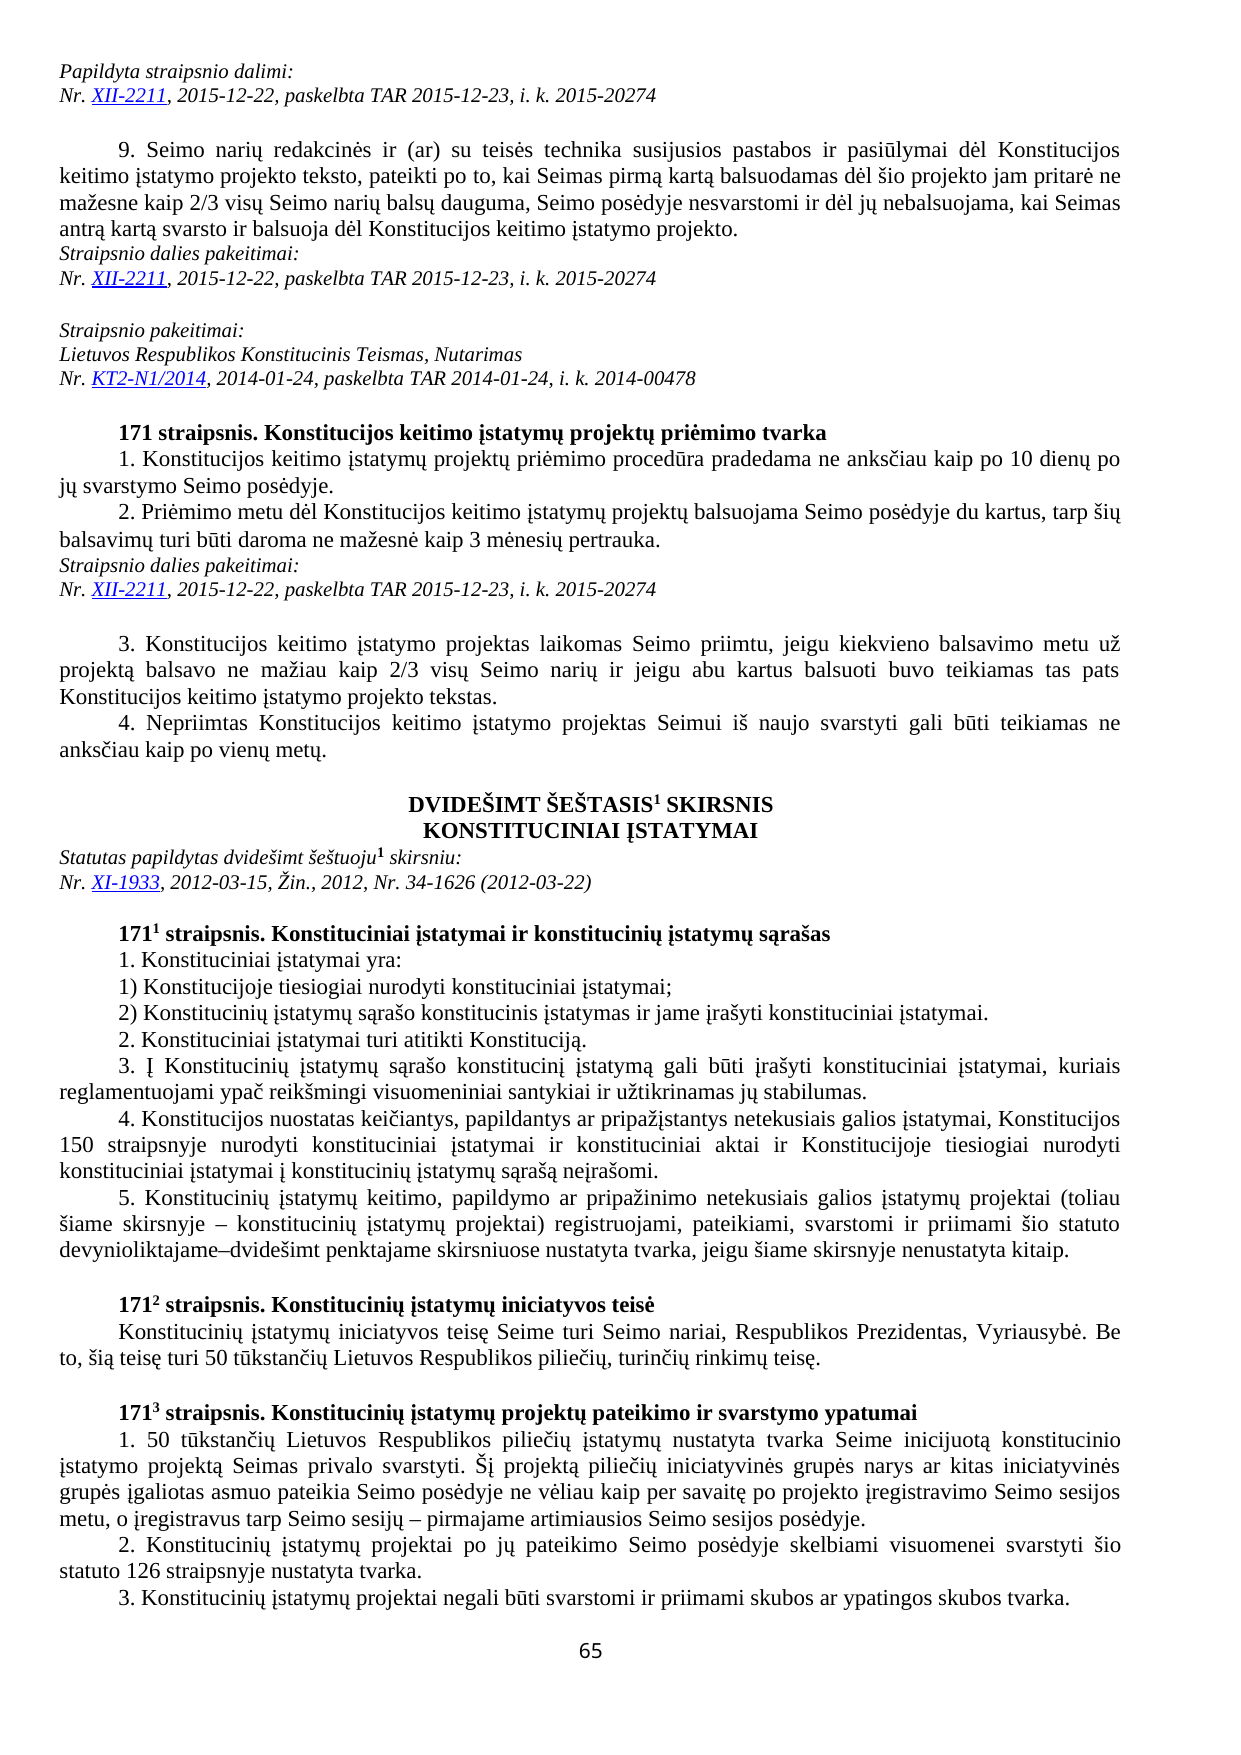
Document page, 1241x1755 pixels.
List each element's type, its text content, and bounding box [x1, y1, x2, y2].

text Konstitucinių įstatymų iniciatyvos teisę Seime turi Seimo nariai, Respublikos Prezidentas, Vyriausybė. Be to, šią teisę turi 50 tūkstančių Lietuvos Respublikos piliečių, turinčių rinkimų teisę. [59, 1318, 1122, 1371]
text 3. Į Konstitucinių įstatymų sąrašo konstitucinį įstatymą gali būti įrašyti konstituciniai įstatymai, kuriais reglamentuojami ypač reikšmingi visuomeniniai santykiai ir užtikrinamas jų stabilumas. [59, 1052, 1122, 1105]
text 3. Konstitucinių įstatymų projektai negali būti svarstomi ir priimami skubos ar ypatingos skubos tvarka. [59, 1584, 1122, 1610]
text 1. 50 tūkstančių Lietuvos Respublikos piliečių įstatymų nustatyta tvarka Seime inicijuotą konstitucinio įstatymo projektą Seimas privalo svarstyti. Šį projektą piliečių iniciatyvinės grupės narys ar kitas iniciatyvinės grupės įgaliotas asmuo pateikia Seimo posėdyje ne vėliau kaip per savaitę po projekto įregistravimo Seimo sesijos metu, o įregistravus tarp Seimo sesijų – pirmajame artimiausios Seimo sesijos posėdyje. [59, 1426, 1122, 1531]
text Papildyta straipsnio dalimi: [59, 59, 1122, 83]
text Straipsnio pakeitimai: [59, 318, 1122, 342]
text 4. Nepriimtas Konstitucijos keitimo įstatymo projektas Seimui iš naujo svarstyti gali būti teikiamas ne anksčiau kaip po vienų metų. [59, 709, 1122, 762]
text 9. Seimo narių redakcinės ir (ar) su teisės technika susijusios pastabos ir pasiūlymai dėl Konstitucijos keitimo įstatymo projekto teksto, pateikti po to, kai Seimas pirmą kartą balsuodamas dėl šio projekto jam pritarė ne mažesne kaip 2/3 visų Seimo narių balsų dauguma, Seimo posėdyje nesvarstomi ir dėl jų nebalsuojama, kai Seimas antrą kartą svarsto ir balsuoja dėl Konstitucijos keitimo įstatymo projekto. [59, 136, 1122, 241]
text Nr. XII-2211, 2015-12-22, paskelbta TAR 2015-12-23, i. k. 2015-20274 [59, 577, 1122, 601]
text Straipsnio dalies pakeitimai: [59, 553, 1122, 577]
text 1. Konstituciniai įstatymai yra: [59, 947, 1122, 973]
text DVIDEŠIMT ŠEŠTASIS1 SKIRSNIS [59, 791, 1122, 817]
text 1. Konstitucijos keitimo įstatymų projektų priėmimo procedūra pradedama ne anksčiau kaip po 10 dienų po jų svarstymo Seimo posėdyje. [59, 446, 1122, 498]
text Nr. XI-1933, 2012-03-15, Žin., 2012, Nr. 34-1626 (2012-03-22) [59, 870, 1122, 894]
text Statutas papildytas dvidešimt šeštuoju1 skirsniu: [59, 843, 1122, 870]
text Nr. XII-2211, 2015-12-22, paskelbta TAR 2015-12-23, i. k. 2015-20274 [59, 265, 1122, 289]
text 2. Konstituciniai įstatymai turi atitikti Konstituciją. [59, 1026, 1122, 1052]
text 1711 straipsnis. Konstituciniai įstatymai ir konstitucinių įstatymų sąrašas [59, 920, 1122, 947]
text 2. Priėmimo metu dėl Konstitucijos keitimo įstatymų projektų balsuojama Seimo posėdyje du kartus, tarp šių balsavimų turi būti daroma ne mažesnė kaip 3 mėnesių pertrauka. [59, 498, 1122, 553]
text Lietuvos Respublikos Konstitucinis Teismas, Nutarimas [59, 342, 1122, 366]
text 2. Konstitucinių įstatymų projektai po jų pateikimo Seimo posėdyje skelbiami visuomenei svarstyti šio statuto 126 straipsnyje nustatyta tvarka. [59, 1531, 1122, 1584]
text Nr. XII-2211, 2015-12-22, paskelbta TAR 2015-12-23, i. k. 2015-20274 [59, 83, 1122, 107]
text 4. Konstitucijos nuostatas keičiantys, papildantys ar pripažįstantys netekusiais galios įstatymai, Konstitucijos 150 straipsnyje nurodyti konstituciniai įstatymai ir konstituciniai aktai ir Konstitucijoje tiesiogiai nurodyti konstituciniai įstatymai į konstitucinių įstatymų sąrašą neįrašomi. [59, 1105, 1122, 1184]
subtitle KONSTITUCINIAI ĮSTATYMAI [59, 817, 1122, 843]
text Nr. KT2-N1/2014, 2014-01-24, paskelbta TAR 2014-01-24, i. k. 2014-00478 [59, 366, 1122, 390]
text 1) Konstitucijoje tiesiogiai nurodyti konstituciniai įstatymai; [59, 973, 1122, 999]
text 1713 straipsnis. Konstitucinių įstatymų projektų pateikimo ir svarstymo ypatumai [118, 1399, 1122, 1426]
text 5. Konstitucinių įstatymų keitimo, papildymo ar pripažinimo netekusiais galios įstatymų projektai (toliau šiame skirsnyje – konstitucinių įstatymų projektai) registruojami, pateikiami, svarstomi ir priimami šio statuto devynioliktajame–dvidešimt penktajame skirsniuose nustatyta tvarka, jeigu šiame skirsnyje nenustatyta kitaip. [59, 1184, 1122, 1263]
text 3. Konstitucijos keitimo įstatymo projektas laikomas Seimo priimtu, jeigu kiekvieno balsavimo metu už projektą balsavo ne mažiau kaip 2/3 visų Seimo narių ir jeigu abu kartus balsuoti buvo teikiamas tas pats Konstitucijos keitimo įstatymo projekto tekstas. [59, 630, 1122, 709]
text 1712 straipsnis. Konstitucinių įstatymų iniciatyvos teisė [59, 1292, 1122, 1318]
text 2) Konstitucinių įstatymų sąrašo konstitucinis įstatymas ir jame įrašyti konstituciniai įstatymai. [59, 999, 1122, 1026]
text Straipsnio dalies pakeitimai: [59, 241, 1122, 265]
text 171 straipsnis. Konstitucijos keitimo įstatymų projektų priėmimo tvarka [59, 419, 1122, 446]
